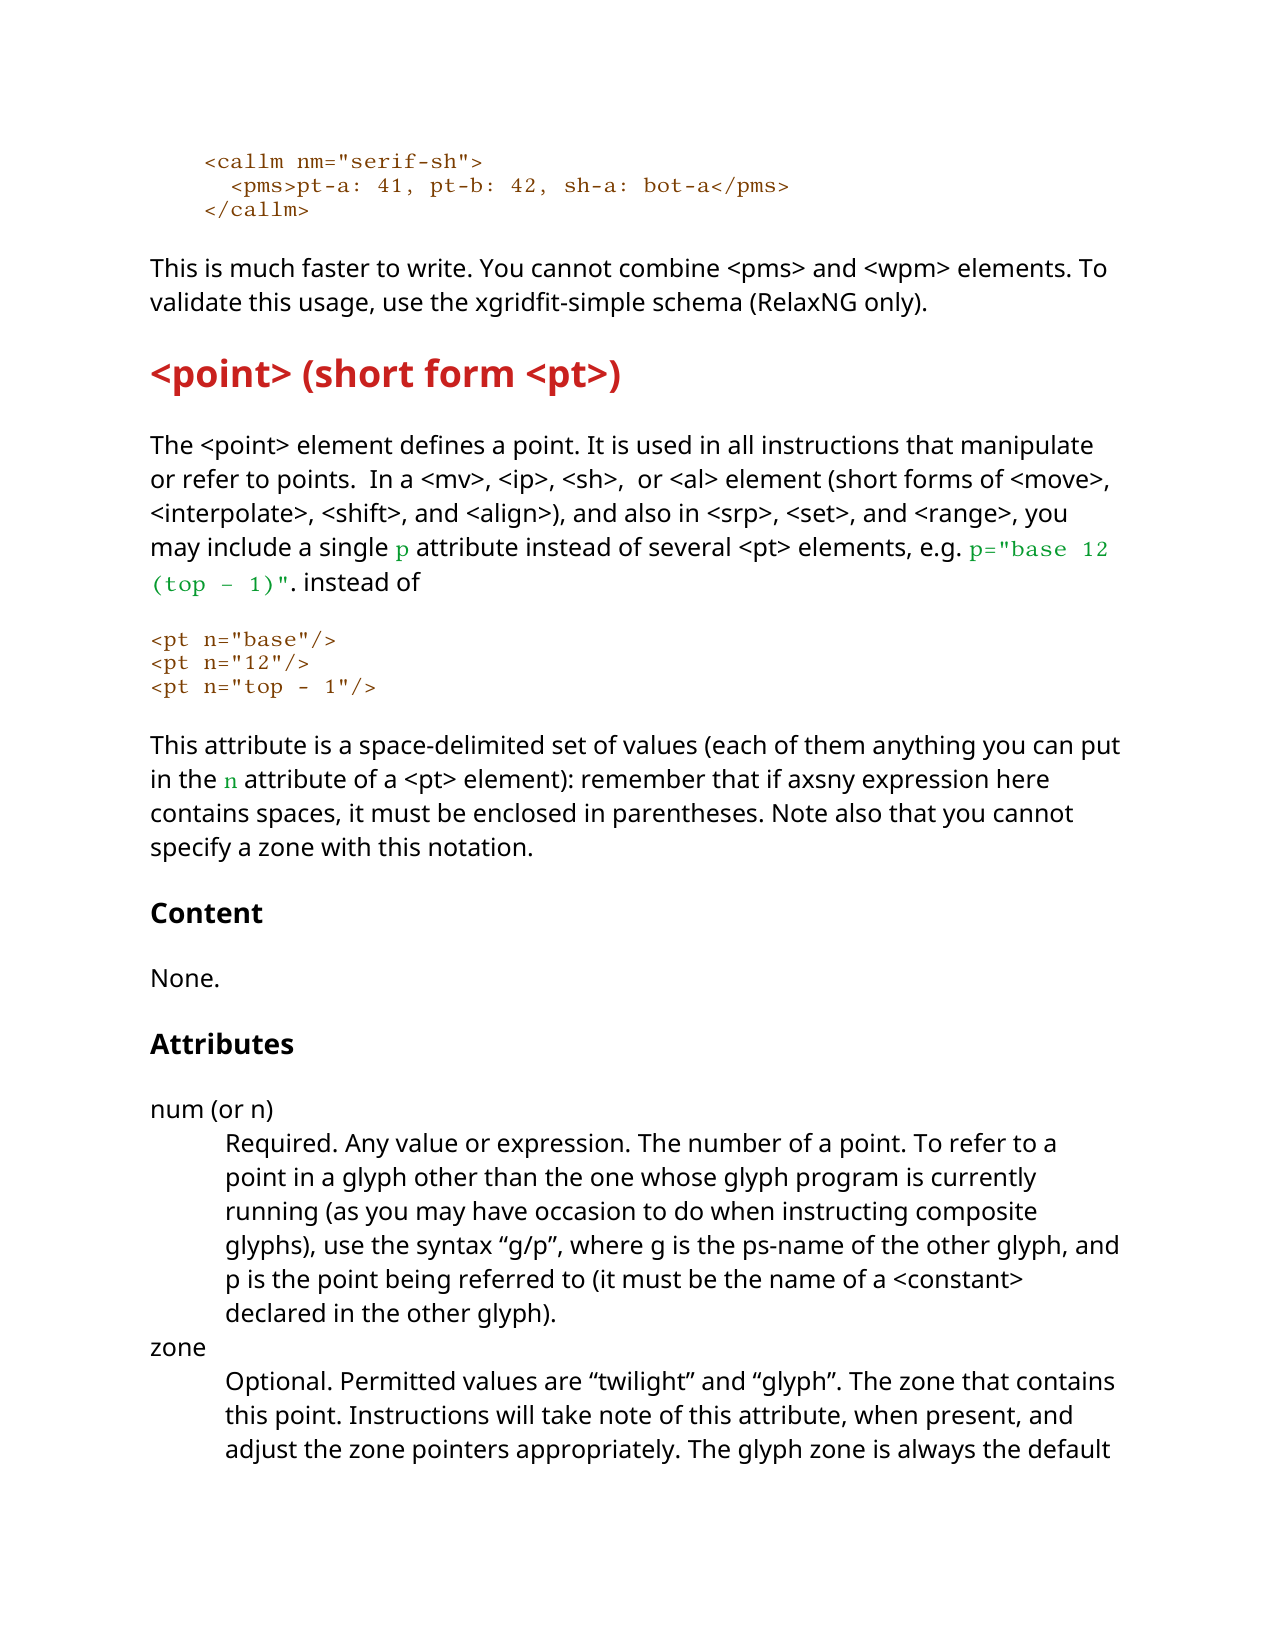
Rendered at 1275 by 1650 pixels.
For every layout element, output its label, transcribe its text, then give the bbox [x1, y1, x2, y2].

text The <point> element defines a point. It is used in all instructions that manipulate or refer to points. In a <mv>, <ip>, <sh>, or <al> element (short forms of <move>, <interpolate>, <shift>, and <align>), and also in <srp>, <set>, and <range>, you may include a single p attribute instead of several <pt> elements, e.g. p="base 12 (top – 1)". instead of [150, 428, 1125, 598]
text <callm nm="serif-sh"> <pms>pt-a: 41, pt-b: 42, sh-a: bot-a</pms> </callm> [150, 150, 1125, 221]
text Optional. Permitted values are “twilight” and “glyph”. The zone that contains this point. Instructions will take note of this attribute, when present, and adjust the zone pointers appropriately. The glyph zone is always the default [225, 1364, 1125, 1466]
subtitle <point> (short form <pt>) [150, 348, 1125, 399]
text None. [150, 961, 1125, 995]
subtitle Attributes [150, 1024, 1125, 1062]
text This attribute is a space-delimited set of values (each of them anything you can put in the n attribute of a <pt> element): remember that if axsny expression here contains spaces, it must be enclosed in parentheses. Note also that you cannot specify a zone with this notation. [150, 728, 1125, 864]
text num (or n) [150, 1091, 1125, 1126]
text Required. Any value or expression. The number of a point. To refer to a point in a glyph other than the one whose glyph program is currently running (as you may have occasion to do when instructing composite glyphs), use the syntax “g/p”, where g is the ps-name of the other glyph, and p is the point being referred to (it must be the name of a <constant> declared in the other glyph). [225, 1126, 1125, 1330]
text This is much faster to write. You cannot combine <pms> and <wpm> elements. To validate this usage, use the xgridfit-simple schema (RelaxNG only). [150, 250, 1125, 318]
text zone [150, 1330, 1125, 1364]
text <pt n="base"/> <pt n="12"/> <pt n="top - 1"/> [150, 627, 1125, 699]
subtitle Content [150, 893, 1125, 932]
